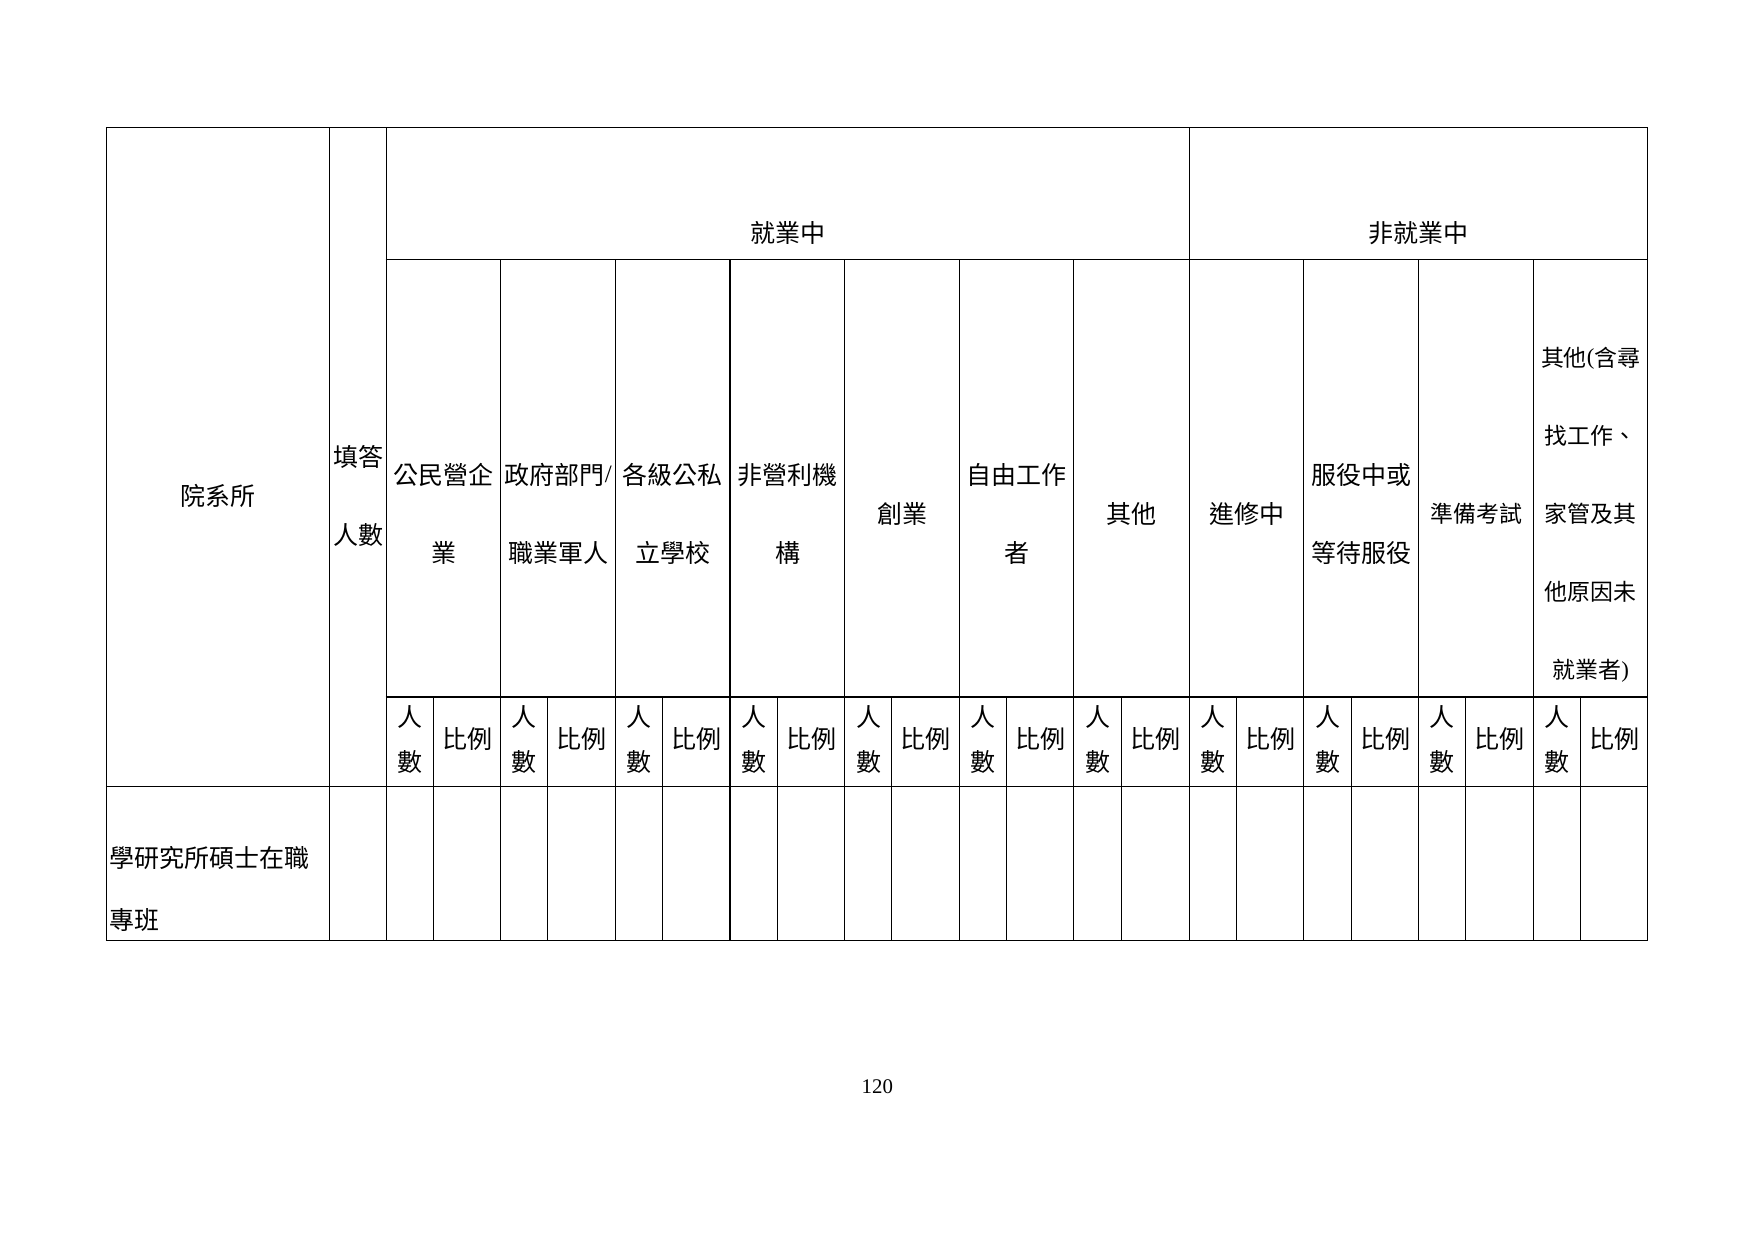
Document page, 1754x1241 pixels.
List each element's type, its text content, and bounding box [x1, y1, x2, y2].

table_cell [845, 787, 891, 940]
table_header 院系所 [107, 128, 329, 786]
table_cell 人數 [1074, 698, 1121, 786]
table_cell [387, 787, 433, 940]
table_cell 人數 [1304, 698, 1351, 786]
table_cell 人數 [387, 698, 433, 786]
table_cell [1581, 787, 1647, 940]
table_cell 非營利機構 [731, 260, 844, 696]
table_cell 比例 [1581, 698, 1647, 786]
table_cell [330, 787, 386, 940]
table_cell [1190, 787, 1236, 940]
table_cell 進修中 [1190, 260, 1303, 696]
table_cell [616, 787, 662, 940]
table_cell [434, 787, 500, 940]
table_cell 準備考試 [1419, 260, 1533, 696]
table_cell 比例 [434, 698, 500, 786]
table_cell [1007, 787, 1073, 940]
table_cell 比例 [1007, 698, 1073, 786]
table_cell 比例 [548, 698, 615, 786]
table_cell 比例 [1122, 698, 1189, 786]
table_cell 服役中或等待服役 [1304, 260, 1418, 696]
table_header 非就業中 [1190, 128, 1647, 259]
table_cell 人數 [1534, 698, 1580, 786]
table_cell [960, 787, 1006, 940]
table_cell 人數 [1190, 698, 1236, 786]
table_cell [1534, 787, 1580, 940]
table_cell 創業 [845, 260, 959, 696]
table_cell [1419, 787, 1465, 940]
table_cell [1352, 787, 1418, 940]
table_cell 比例 [778, 698, 844, 786]
table_cell 人數 [501, 698, 547, 786]
table_cell 政府部門/職業軍人 [501, 260, 615, 696]
table_cell [1304, 787, 1351, 940]
table_cell [731, 787, 777, 940]
table_cell 自由工作者 [960, 260, 1073, 696]
table_cell 比例 [663, 698, 729, 786]
table_cell 人數 [960, 698, 1006, 786]
table_cell [1237, 787, 1303, 940]
table_cell 學研究所碩士在職專班 [107, 787, 329, 940]
table_header 就業中 [387, 128, 1189, 259]
table_cell [778, 787, 844, 940]
table_cell 人數 [845, 698, 891, 786]
table_cell 各級公私立學校 [616, 260, 729, 696]
table_cell [548, 787, 615, 940]
table_cell [501, 787, 547, 940]
table_cell [663, 787, 729, 940]
table_header 填答 人數 [330, 128, 386, 786]
table_cell 公民營企業 [387, 260, 500, 696]
table_cell [1122, 787, 1189, 940]
table_cell 人數 [731, 698, 777, 786]
table_cell 比例 [1352, 698, 1418, 786]
table_cell 人數 [616, 698, 662, 786]
table_cell 人數 [1419, 698, 1465, 786]
table_cell [1074, 787, 1121, 940]
table_cell 其他(含尋找工作、家管及其他原因未就業者) [1534, 260, 1647, 696]
table_cell [1466, 787, 1533, 940]
table_cell [892, 787, 959, 940]
table_cell 比例 [1466, 698, 1533, 786]
table_cell 比例 [892, 698, 959, 786]
table_cell 比例 [1237, 698, 1303, 786]
table_cell 其他 [1074, 260, 1189, 696]
